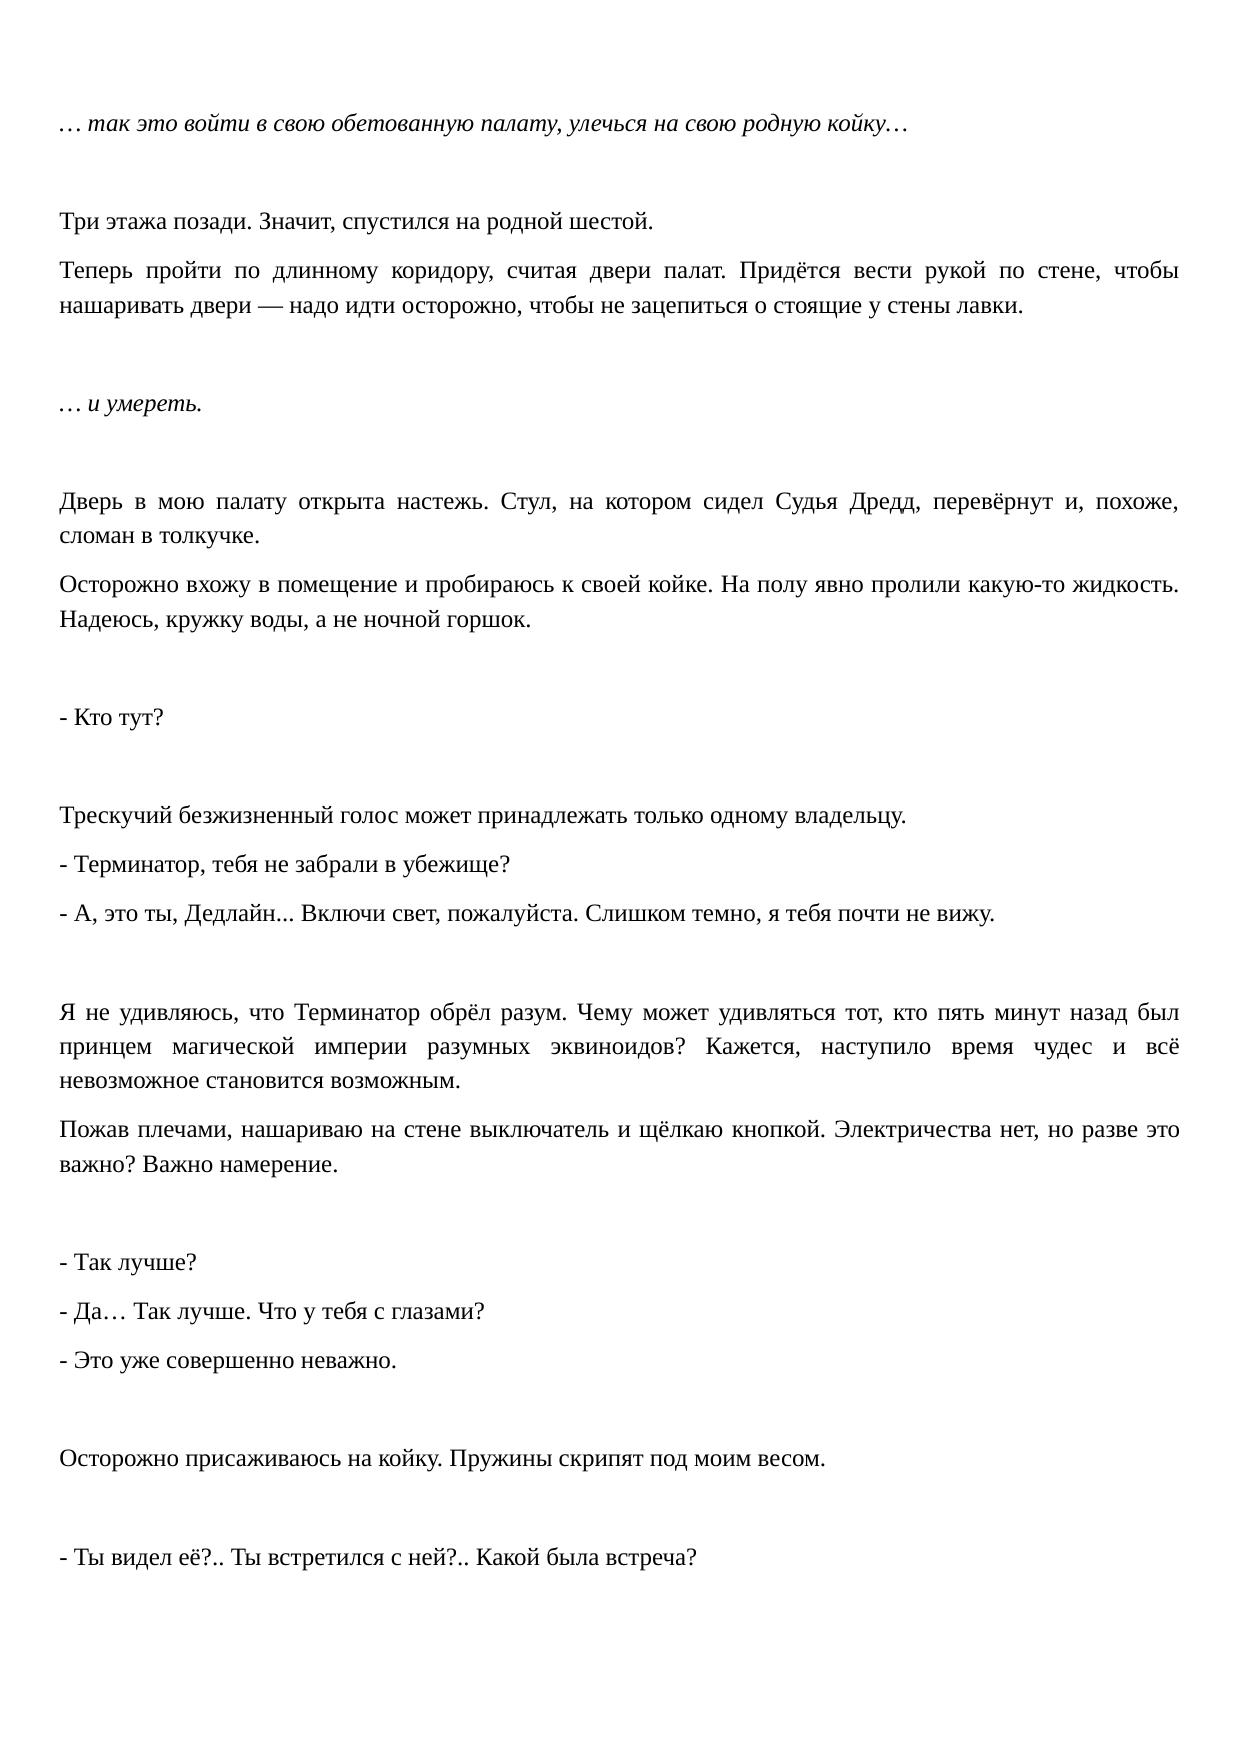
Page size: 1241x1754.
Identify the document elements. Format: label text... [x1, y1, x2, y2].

text Трескучий безжизненный голос может принадлежать только одному владельцу. [59, 800, 1181, 829]
text Дверь в мою палату открыта настежь. Стул, на котором сидел Судья Дредд, перевёрнут и, похоже, сломан в толкучке. [59, 486, 1181, 549]
text … так это войти в свою обетованную палату, улечься на свою родную койку… [59, 108, 1181, 137]
text - Кто тут? [59, 702, 1181, 731]
text - Да… Так лучше. Что у тебя с глазами? [59, 1296, 1181, 1325]
text - Это уже совершенно неважно. [59, 1345, 1181, 1374]
text - Так лучше? [59, 1247, 1181, 1276]
text Пожав плечами, нашариваю на стене выключатель и щёлкаю кнопкой. Электричества нет, но разве это важно? Важно намерение. [59, 1114, 1181, 1178]
text Теперь пройти по длинному коридору, считая двери палат. Придётся вести рукой по стене, чтобы нашаривать двери — надо идти осторожно, чтобы не зацепиться о стоящие у стены лавки. [59, 255, 1181, 318]
text - А, это ты, Дедлайн... Включи свет, пожалуйста. Слишком темно, я тебя почти не вижу. [59, 898, 1181, 927]
text Три этажа позади. Значит, спустился на родной шестой. [59, 206, 1181, 235]
text - Терминатор, тебя не забрали в убежище? [59, 849, 1181, 878]
text … и умереть. [59, 388, 1181, 417]
text - Ты видел её?.. Ты встретился с ней?.. Какой была встреча? [59, 1542, 1181, 1570]
text Осторожно вхожу в помещение и пробираюсь к своей койке. На полу явно пролили какую-то жидкость. Надеюсь, кружку воды, а не ночной горшок. [59, 569, 1181, 633]
text Осторожно присаживаюсь на койку. Пружины скрипят под моим весом. [59, 1443, 1181, 1472]
text Я не удивляюсь, что Терминатор обрёл разум. Чему может удивляться тот, кто пять минут назад был принцем магической империи разумных эквиноидов? Кажется, наступило время чудес и всё невозможное становится возможным. [59, 997, 1181, 1094]
